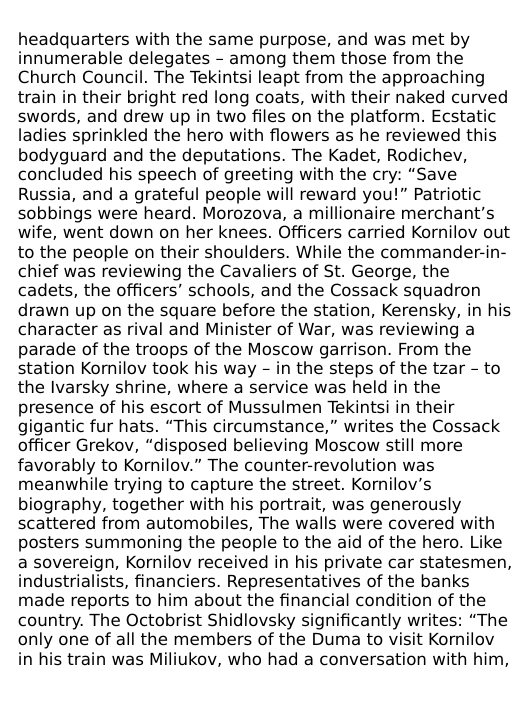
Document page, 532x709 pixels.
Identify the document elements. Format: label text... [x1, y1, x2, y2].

text headquarters with the same purpose, and was met by innumerable delegates – among them those from the Church Council. The Tekintsi leapt from the approaching train in their bright red long coats, with their naked curved swords, and drew up in two files on the platform. Ecstatic ladies sprinkled the hero with flowers as he reviewed this bodyguard and the deputations. The Kadet, Rodichev, concluded his speech of greeting with the cry: “Save Russia, and a grateful people will reward you!” Patriotic sobbings were heard. Morozova, a millionaire merchant’s wife, went down on her knees. Officers carried Kornilov out to the people on their shoulders. While the commander-in-chief was reviewing the Cavaliers of St. George, the cadets, the officers’ schools, and the Cossack squadron drawn up on the square before the station, Kerensky, in his character as rival and Minister of War, was reviewing a parade of the troops of the Moscow garrison. From the station Kornilov took his way – in the steps of the tzar – to the Ivarsky shrine, where a service was held in the presence of his escort of Mussulmen Tekintsi in their gigantic fur hats. “This circumstance,” writes the Cossack officer Grekov, “disposed believing Moscow still more favorably to Kornilov.” The counter-revolution was meanwhile trying to capture the street. Kornilov’s biography, together with his portrait, was generously scattered from automobiles, The walls were covered with posters summoning the people to the aid of the hero. Like a sovereign, Kornilov received in his private car statesmen, industrialists, financiers. Representatives of the banks made reports to him about the financial condition of the country. The Octobrist Shidlovsky significantly writes: “The only one of all the members of the Duma to visit Kornilov in his train was Miliukov, who had a conversation with him, [18, 29, 514, 669]
